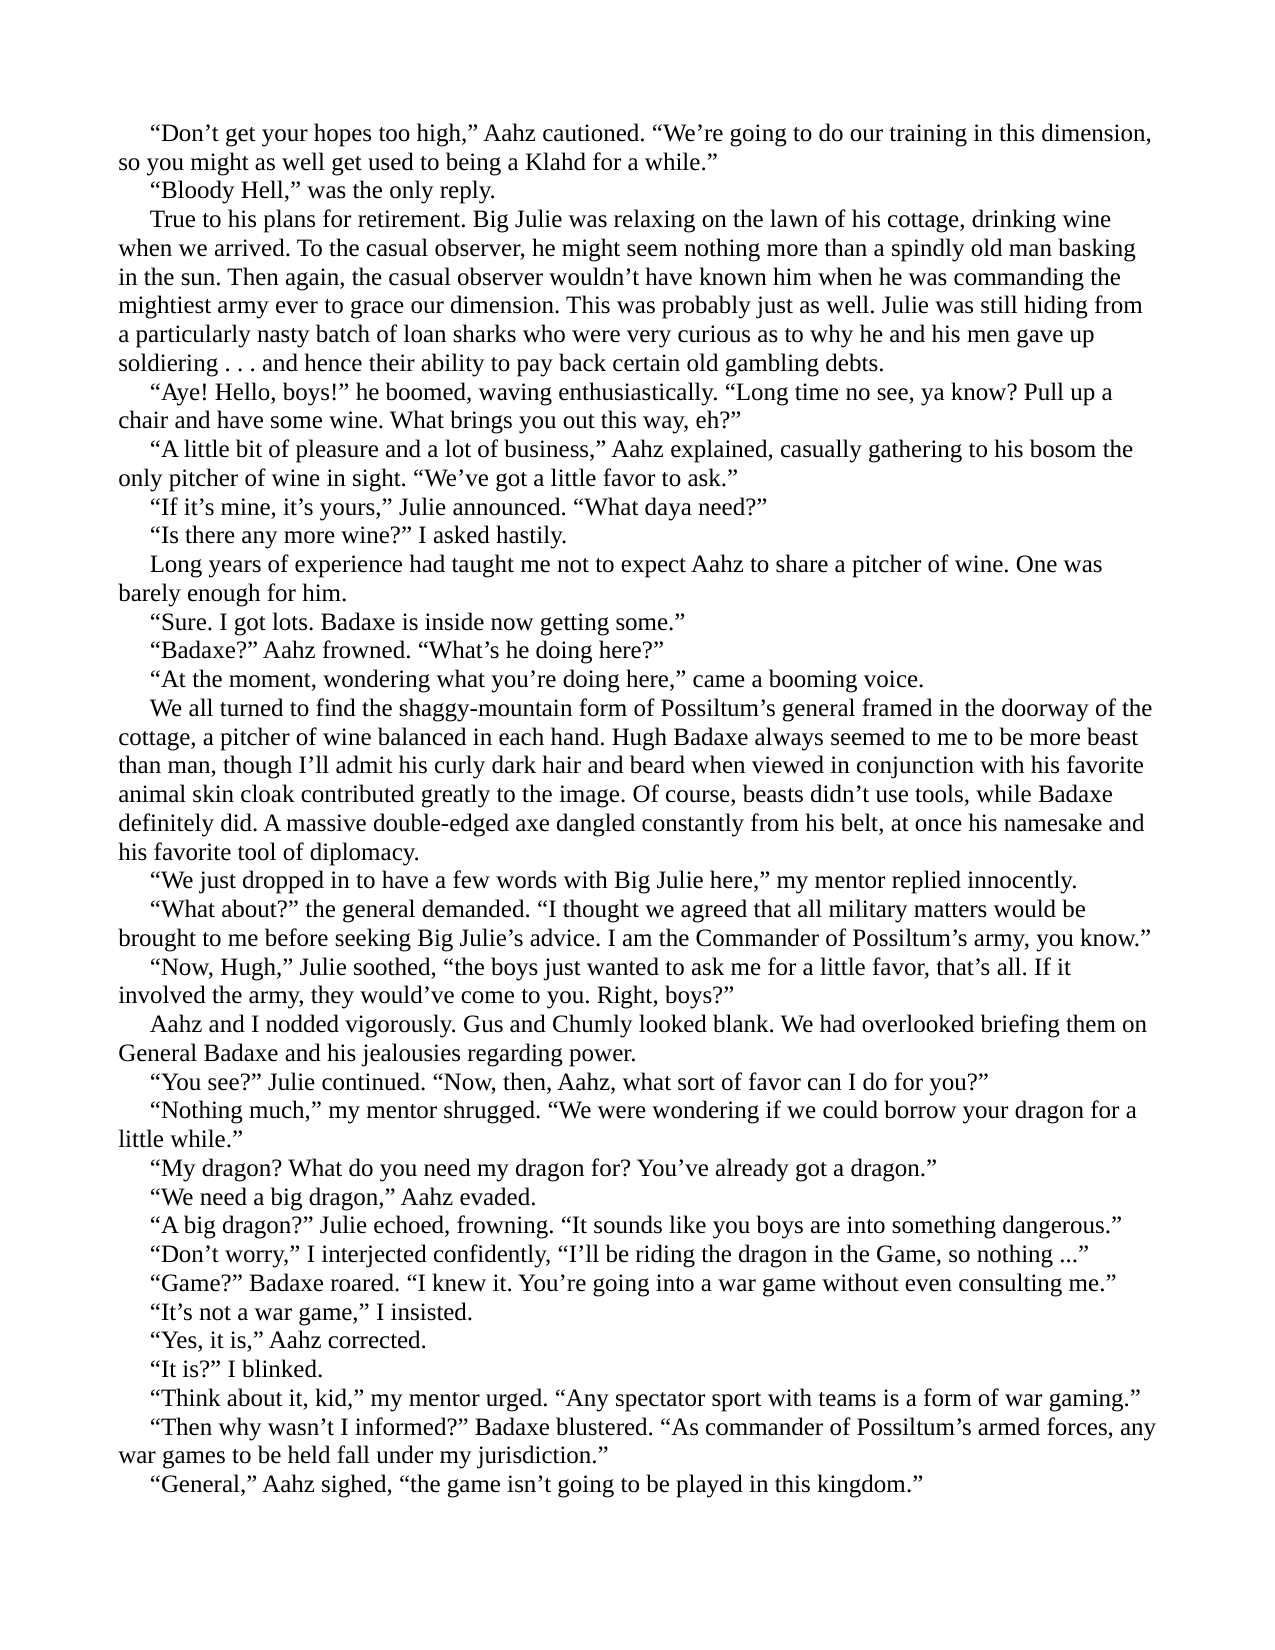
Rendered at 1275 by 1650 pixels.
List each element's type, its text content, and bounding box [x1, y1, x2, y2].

text “Badaxe?” Aahz frowned. “What’s he doing here?” [118, 636, 1157, 664]
text Aahz and I nodded vigorously. Gus and Chumly looked blank. We had overlooked briefing them on General Badaxe and his jealousies regarding power. [118, 1009, 1157, 1067]
text “If it’s mine, it’s yours,” Julie announced. “What daya need?” [118, 492, 1157, 521]
text “You see?” Julie continued. “Now, then, Aahz, what sort of favor can I do for you?” [118, 1067, 1157, 1096]
text “Think about it, kid,” my mentor urged. “Any spectator sport with teams is a form of war gaming.” [118, 1383, 1157, 1412]
text “It’s not a war game,” I insisted. [118, 1297, 1157, 1326]
text “What about?” the general demanded. “I thought we agreed that all military matters would be brought to me before seeking Big Julie’s advice. I am the Commander of Possiltum’s army, you know.” [118, 894, 1157, 952]
text “General,” Aahz sighed, “the game isn’t going to be played in this kingdom.” [118, 1469, 1157, 1498]
text “Bloody Hell,” was the only reply. [118, 176, 1157, 204]
text Long years of experience had taught me not to expect Aahz to share a pitcher of wine. One was barely enough for him. [118, 549, 1157, 607]
text “Yes, it is,” Aahz corrected. [118, 1326, 1157, 1354]
text We all turned to find the shaggy-mountain form of Possiltum’s general framed in the doorway of the cottage, a pitcher of wine balanced in each hand. Hugh Badaxe always seemed to me to be more beast than man, though I’ll admit his curly dark hair and beard when viewed in conjunction with his favorite animal skin cloak contributed greatly to the image. Of course, beasts didn’t use tools, while Badaxe definitely did. A massive double-edged axe dangled constantly from his belt, at once his namesake and his favorite tool of diplomacy. [118, 693, 1157, 866]
text True to his plans for retirement. Big Julie was relaxing on the lawn of his cottage, drinking wine when we arrived. To the casual observer, he might seem nothing more than a spindly old man basking in the sun. Then again, the casual observer wouldn’t have known him when he was commanding the mightiest army ever to grace our dimension. This was probably just as well. Julie was still hiding from a particularly nasty batch of loan sharks who were very curious as to why he and his men gave up soldiering . . . and hence their ability to pay back certain old gambling debts. [118, 204, 1157, 377]
text “Nothing much,” my mentor shrugged. “We were wondering if we could borrow your dragon for a little while.” [118, 1096, 1157, 1153]
text “Aye! Hello, boys!” he boomed, waving enthusiastically. “Long time no see, ya know? Pull up a chair and have some wine. What brings you out this way, eh?” [118, 377, 1157, 434]
text “Game?” Badaxe roared. “I knew it. You’re going into a war game without even consulting me.” [118, 1268, 1157, 1297]
text “A little bit of pleasure and a lot of business,” Aahz explained, casually gathering to his bosom the only pitcher of wine in sight. “We’ve got a little favor to ask.” [118, 434, 1157, 492]
text “A big dragon?” Julie echoed, frowning. “It sounds like you boys are into something dangerous.” [118, 1211, 1157, 1239]
text “Don’t get your hopes too high,” Aahz cautioned. “We’re going to do our training in this dimension, so you might as well get used to being a Klahd for a while.” [118, 118, 1157, 176]
text “Don’t worry,” I interjected confidently, “I’ll be riding the dragon in the Game, so nothing ...” [118, 1239, 1157, 1268]
text “We just dropped in to have a few words with Big Julie here,” my mentor replied innocently. [118, 866, 1157, 894]
text “My dragon? What do you need my dragon for? You’ve already got a dragon.” [118, 1153, 1157, 1182]
text “Is there any more wine?” I asked hastily. [118, 521, 1157, 549]
text “Then why wasn’t I informed?” Badaxe blustered. “As commander of Possiltum’s armed forces, any war games to be held fall under my jurisdiction.” [118, 1412, 1157, 1469]
text “Sure. I got lots. Badaxe is inside now getting some.” [118, 607, 1157, 636]
text “At the moment, wondering what you’re doing here,” came a booming voice. [118, 664, 1157, 693]
text “It is?” I blinked. [118, 1354, 1157, 1383]
text “Now, Hugh,” Julie soothed, “the boys just wanted to ask me for a little favor, that’s all. If it involved the army, they would’ve come to you. Right, boys?” [118, 952, 1157, 1009]
text “We need a big dragon,” Aahz evaded. [118, 1182, 1157, 1211]
